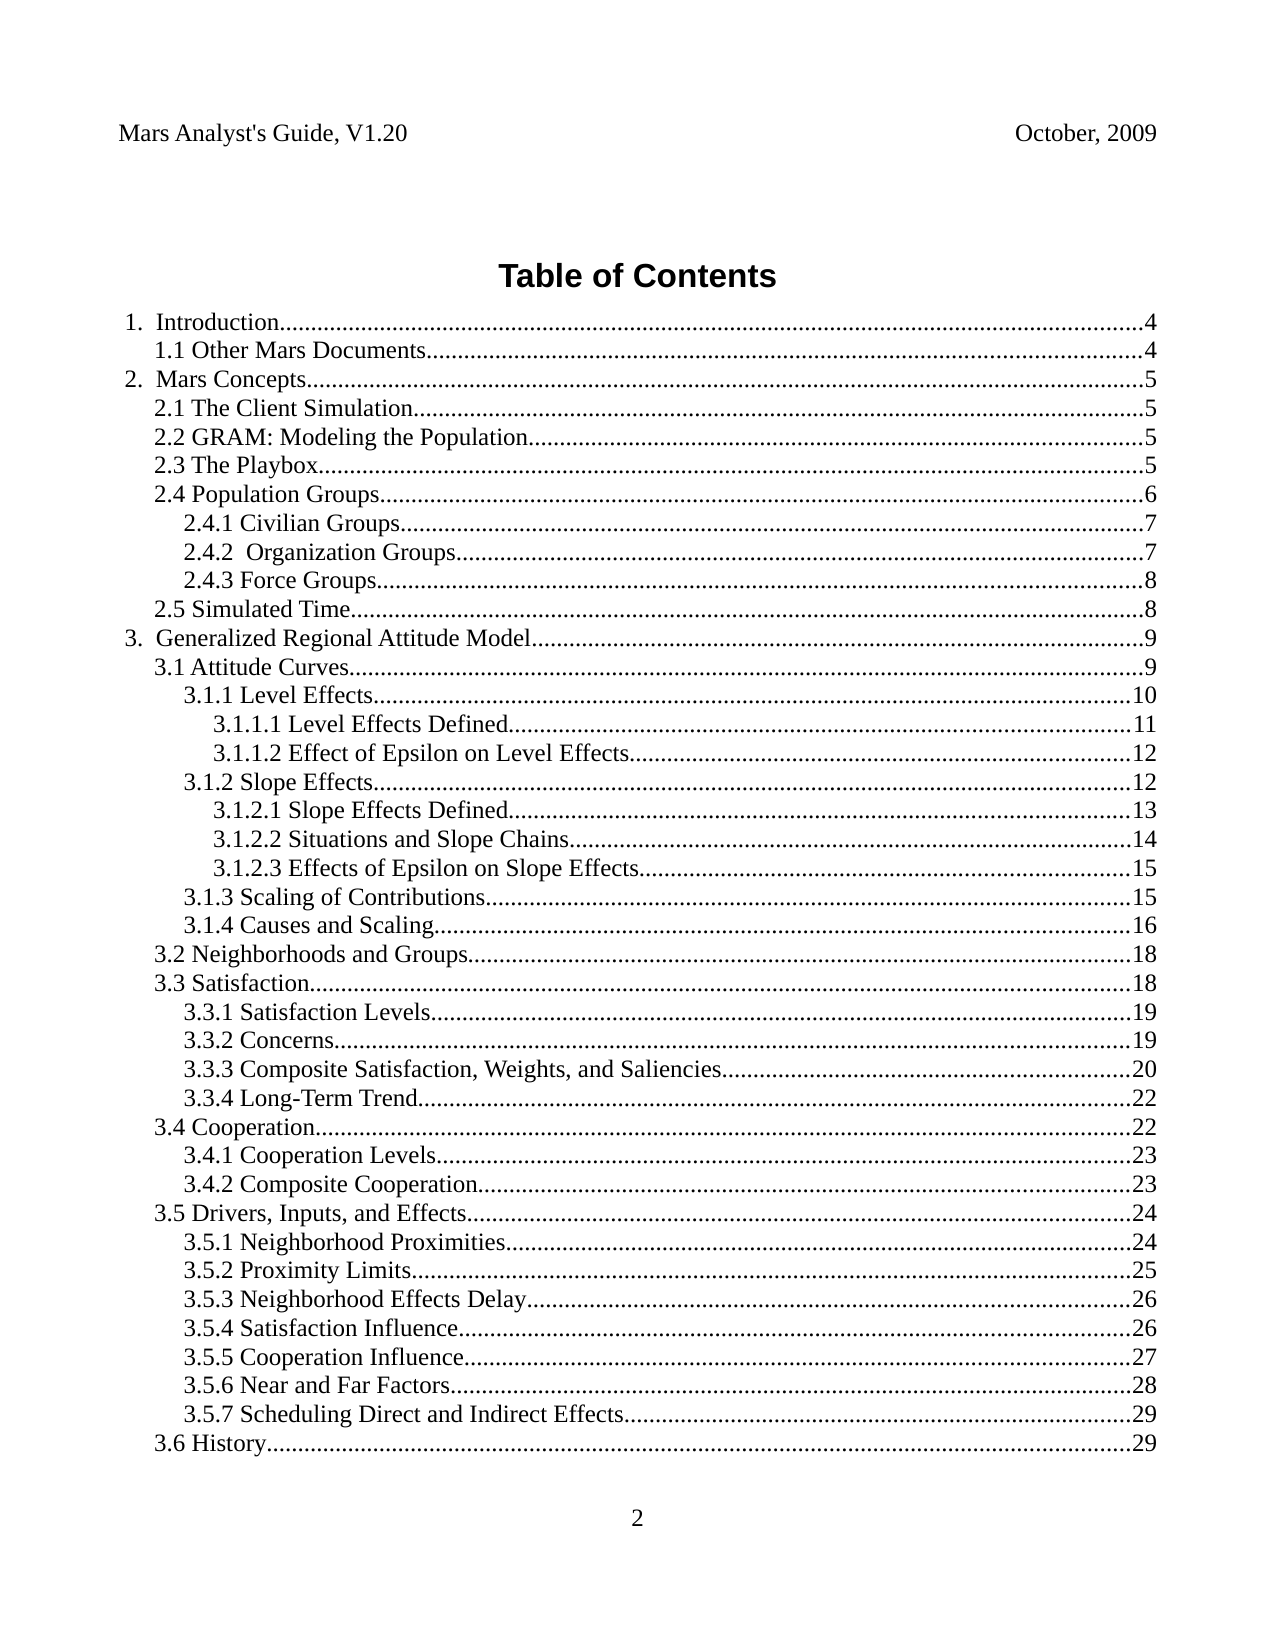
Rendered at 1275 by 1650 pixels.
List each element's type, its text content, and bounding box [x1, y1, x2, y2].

text 3.1.1 Level Effects 10 [177, 680, 1157, 709]
text 3.1.2.1 Slope Effects Defined 13 [207, 795, 1157, 824]
text 3.3 Satisfaction 18 [148, 968, 1157, 997]
text 2.4.2 Organization Groups 7 [177, 537, 1157, 565]
text 3.1.3 Scaling of Contributions 15 [177, 882, 1157, 910]
text 3.4 Cooperation 22 [148, 1112, 1157, 1140]
text 3.3.3 Composite Satisfaction, Weights, and Saliencies 20 [177, 1054, 1157, 1083]
text 3.5.6 Near and Far Factors 28 [177, 1370, 1157, 1399]
text 3.5.4 Satisfaction Influence 26 [177, 1313, 1157, 1342]
text 3.5.2 Proximity Limits 25 [177, 1255, 1157, 1284]
text 2. Mars Concepts 5 [118, 364, 1157, 393]
text 3.4.2 Composite Cooperation 23 [177, 1169, 1157, 1198]
text 3.4.1 Cooperation Levels 23 [177, 1140, 1157, 1169]
text 3.5.5 Cooperation Influence 27 [177, 1342, 1157, 1370]
text 1. Introduction 4 [118, 307, 1157, 335]
text 1.1 Other Mars Documents 4 [148, 335, 1157, 364]
subtitle Table of Contents [118, 256, 1157, 294]
text 3.1.4 Causes and Scaling 16 [177, 910, 1157, 939]
text 3.5.7 Scheduling Direct and Indirect Effects 29 [177, 1399, 1157, 1428]
text 2.4.1 Civilian Groups 7 [177, 508, 1157, 537]
text 2.4 Population Groups 6 [148, 479, 1157, 508]
text 3.5 Drivers, Inputs, and Effects 24 [148, 1198, 1157, 1227]
text 3.5.1 Neighborhood Proximities 24 [177, 1227, 1157, 1255]
text 3.1.2.2 Situations and Slope Chains 14 [207, 824, 1157, 853]
text 3.1.1.2 Effect of Epsilon on Level Effects 12 [207, 738, 1157, 767]
text 2.2 GRAM: Modeling the Population 5 [148, 422, 1157, 450]
text 2.1 The Client Simulation 5 [148, 393, 1157, 422]
text 3.3.4 Long-Term Trend 22 [177, 1083, 1157, 1112]
text 2.3 The Playbox 5 [148, 450, 1157, 479]
text 3.1.2 Slope Effects 12 [177, 767, 1157, 795]
text 3.2 Neighborhoods and Groups 18 [148, 939, 1157, 968]
text 2.5 Simulated Time 8 [148, 594, 1157, 623]
text 3. Generalized Regional Attitude Model 9 [118, 623, 1157, 652]
text 3.1.1.1 Level Effects Defined 11 [207, 709, 1157, 738]
text 3.5.3 Neighborhood Effects Delay 26 [177, 1284, 1157, 1313]
text 3.1.2.3 Effects of Epsilon on Slope Effects 15 [207, 853, 1157, 882]
text 3.3.2 Concerns 19 [177, 1025, 1157, 1054]
text 3.3.1 Satisfaction Levels 19 [177, 997, 1157, 1025]
text 3.6 History 29 [148, 1428, 1157, 1457]
text 3.1 Attitude Curves 9 [148, 652, 1157, 680]
text 2.4.3 Force Groups 8 [177, 565, 1157, 594]
